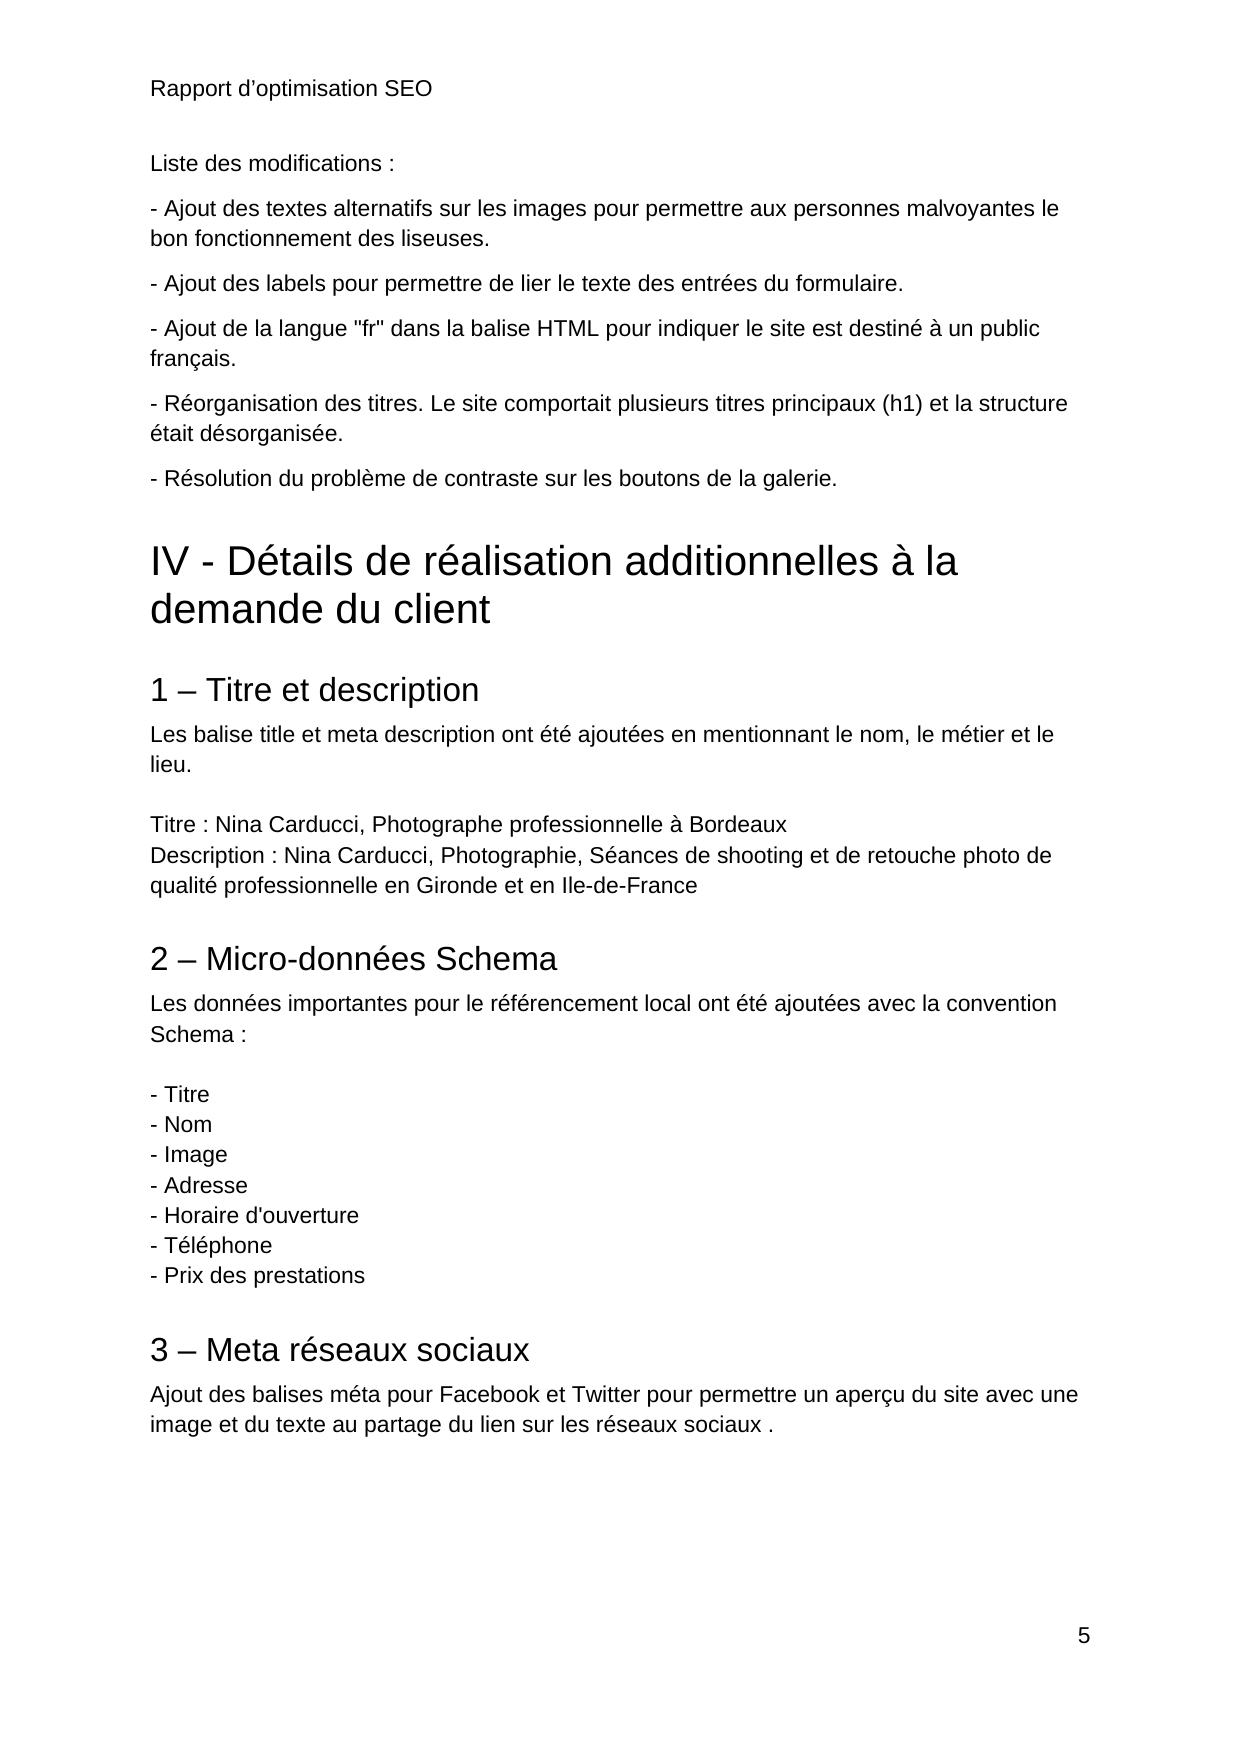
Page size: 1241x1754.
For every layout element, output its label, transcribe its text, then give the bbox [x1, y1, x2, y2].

subtitle 1 – Titre et description [150, 670, 1090, 708]
text - Ajout des textes alternatifs sur les images pour permettre aux personnes malvoyantes le bon fonctionnement des liseuses. [150, 195, 1090, 251]
text - Réorganisation des titres. Le site comportait plusieurs titres principaux (h1) et la structure était désorganisée. [150, 389, 1090, 446]
text - Ajout des labels pour permettre de lier le texte des entrées du formulaire. [150, 270, 1090, 296]
text - Adresse [150, 1172, 1090, 1198]
text - Horaire d'ouverture [150, 1202, 1090, 1228]
subtitle IV - Détails de réalisation additionnelles à la demande du client [150, 536, 1090, 632]
text Ajout des balises méta pour Facebook et Twitter pour permettre un aperçu du site avec une image et du texte au partage du lien sur les réseaux sociaux . [150, 1381, 1090, 1437]
text Titre : Nina Carducci, Photographe professionnelle à Bordeaux [150, 811, 1090, 838]
subtitle 3 – Meta réseaux sociaux [150, 1330, 1090, 1368]
subtitle 2 – Micro-données Schema [150, 939, 1090, 978]
text - Résolution du problème de contraste sur les boutons de la galerie. [150, 464, 1090, 491]
text Description : Nina Carducci, Photographie, Séances de shooting et de retouche photo de qualité professionnelle en Gironde et en Ile-de-France [150, 842, 1090, 898]
text - Ajout de la langue "fr" dans la balise HTML pour indiquer le site est destiné à un public français. [150, 314, 1090, 371]
text - Titre [150, 1081, 1090, 1107]
text Liste des modifications : [150, 150, 1090, 176]
text Les balise title et meta description ont été ajoutées en mentionnant le nom, le métier et le lieu. [150, 721, 1090, 777]
text - Image [150, 1141, 1090, 1168]
text - Prix des prestations [150, 1262, 1090, 1289]
text - Nom [150, 1111, 1090, 1138]
text - Téléphone [150, 1232, 1090, 1258]
text Les données importantes pour le référencement local ont été ajoutées avec la convention Schema : [150, 990, 1090, 1047]
